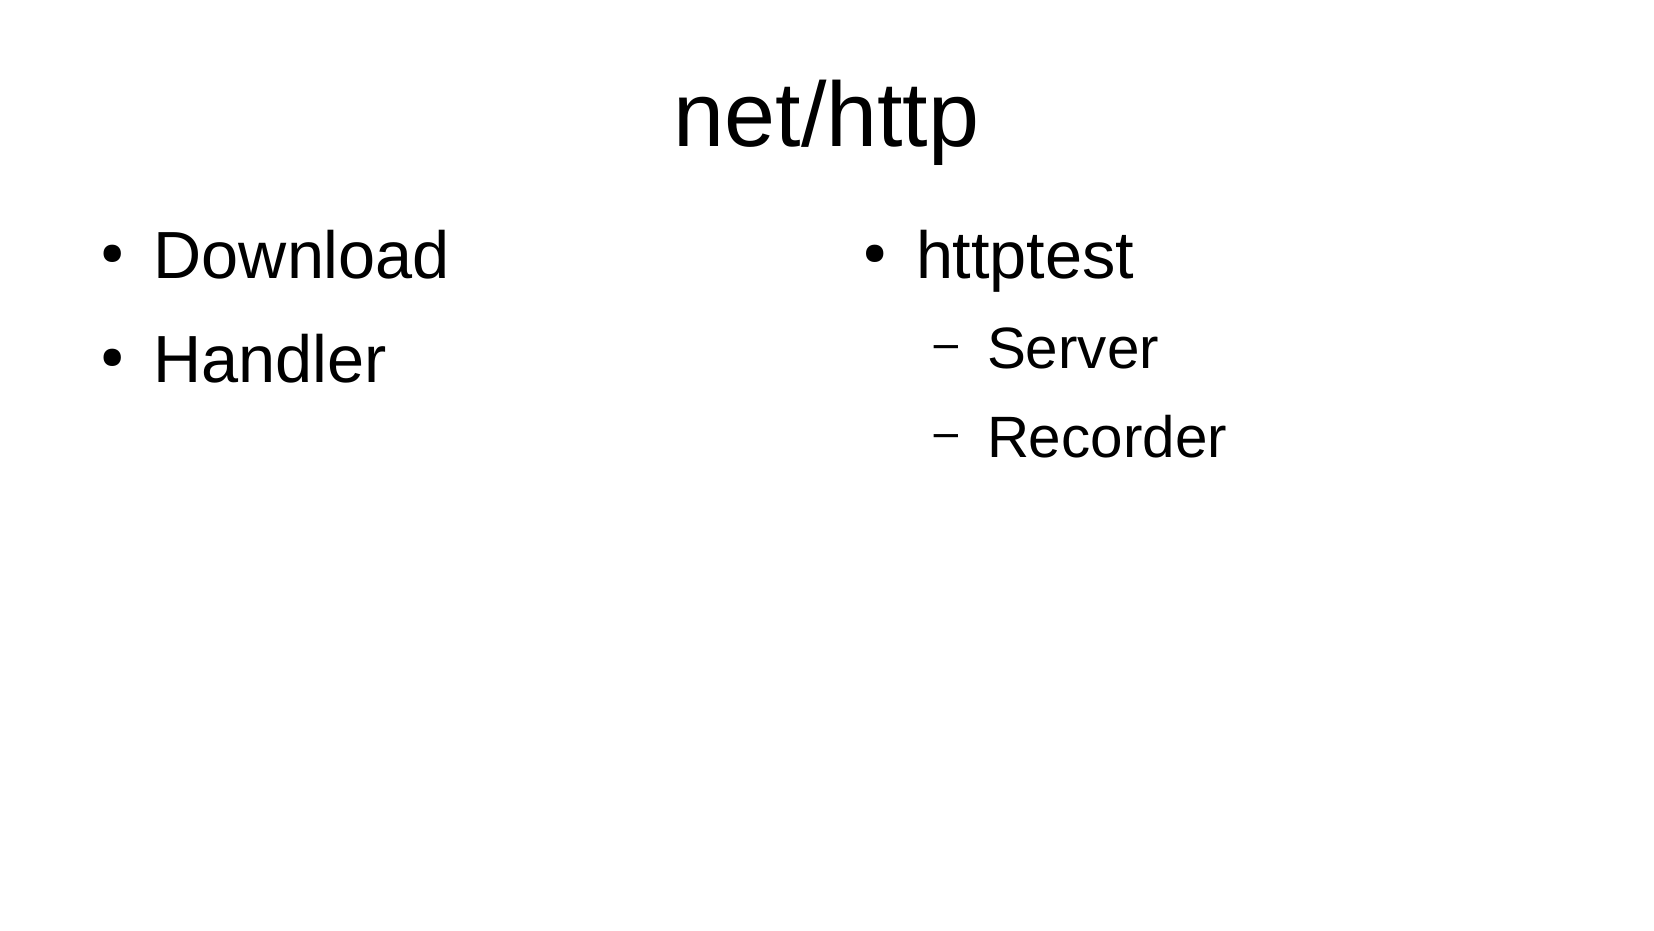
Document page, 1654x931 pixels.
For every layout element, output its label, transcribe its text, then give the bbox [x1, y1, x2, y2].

list Download Handler [82, 217, 809, 758]
title net/http [82, 37, 1571, 193]
list httptest Server Recorder [845, 217, 1572, 758]
